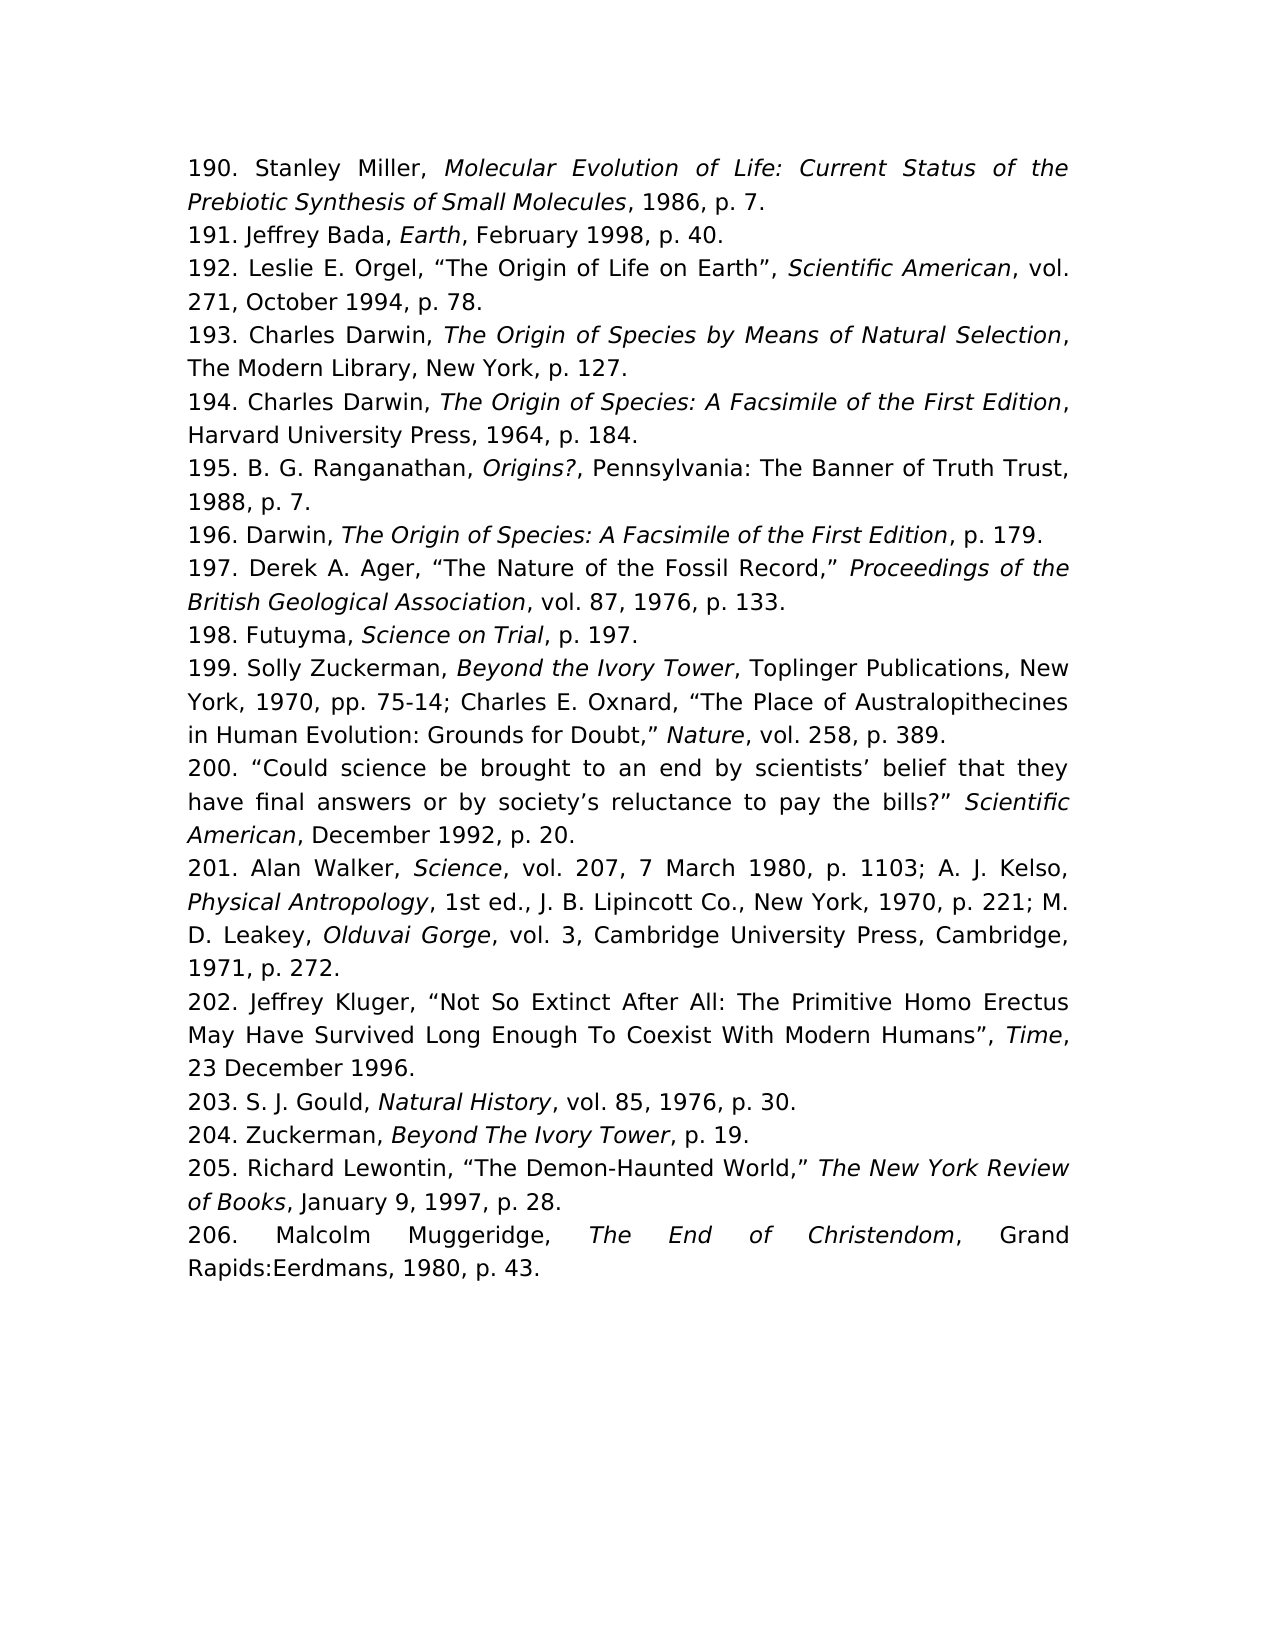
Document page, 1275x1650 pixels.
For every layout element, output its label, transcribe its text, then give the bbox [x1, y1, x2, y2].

text 193. Charles Darwin, The Origin of Species by Means of Natural Selection, The Modern Library, New York, p. 127. [187, 317, 1070, 383]
text 206. Malcolm Muggeridge, The End of Christendom, Grand Rapids:Eerdmans, 1980, p. 43. [187, 1217, 1070, 1283]
text 200. “Could science be brought to an end by scientists’ belief that they have final answers or by society’s reluctance to pay the bills?” Scientific American, December 1992, p. 20. [187, 750, 1070, 850]
text 201. Alan Walker, Science, vol. 207, 7 March 1980, p. 1103; A. J. Kelso, Physical Antropology, 1st ed., J. B. Lipincott Co., New York, 1970, p. 221; M. D. Leakey, Olduvai Gorge, vol. 3, Cambridge University Press, Cambridge, 1971, p. 272. [187, 850, 1070, 983]
text 190. Stanley Miller, Molecular Evolution of Life: Current Status of the Prebiotic Synthesis of Small Molecules, 1986, p. 7. [187, 150, 1070, 217]
text 196. Darwin, The Origin of Species: A Facsimile of the First Edition, p. 179. [187, 517, 1070, 550]
text 204. Zuckerman, Beyond The Ivory Tower, p. 19. [187, 1117, 1070, 1150]
text 203. S. J. Gould, Natural History, vol. 85, 1976, p. 30. [187, 1083, 1070, 1117]
text 194. Charles Darwin, The Origin of Species: A Facsimile of the First Edition, Harvard University Press, 1964, p. 184. [187, 383, 1070, 450]
text 191. Jeffrey Bada, Earth, February 1998, p. 40. [187, 217, 1070, 250]
text 202. Jeffrey Kluger, “Not So Extinct After All: The Primitive Homo Erectus May Have Survived Long Enough To Coexist With Modern Humans”, Time, 23 December 1996. [187, 983, 1070, 1083]
text 195. B. G. Ranganathan, Origins?, Pennsylvania: The Banner of Truth Trust, 1988, p. 7. [187, 450, 1070, 517]
text 198. Futuyma, Science on Trial, p. 197. [187, 617, 1070, 650]
text 192. Leslie E. Orgel, “The Origin of Life on Earth”, Scientific American, vol. 271, October 1994, p. 78. [187, 250, 1070, 317]
text 197. Derek A. Ager, “The Nature of the Fossil Record,” Proceedings of the British Geological Association, vol. 87, 1976, p. 133. [187, 550, 1070, 617]
text 205. Richard Lewontin, “The Demon-Haunted World,” The New York Review of Books, January 9, 1997, p. 28. [187, 1150, 1070, 1217]
text 199. Solly Zuckerman, Beyond the Ivory Tower, Toplinger Publications, New York, 1970, pp. 75-14; Charles E. Oxnard, “The Place of Australopithecines in Human Evolution: Grounds for Doubt,” Nature, vol. 258, p. 389. [187, 650, 1070, 750]
